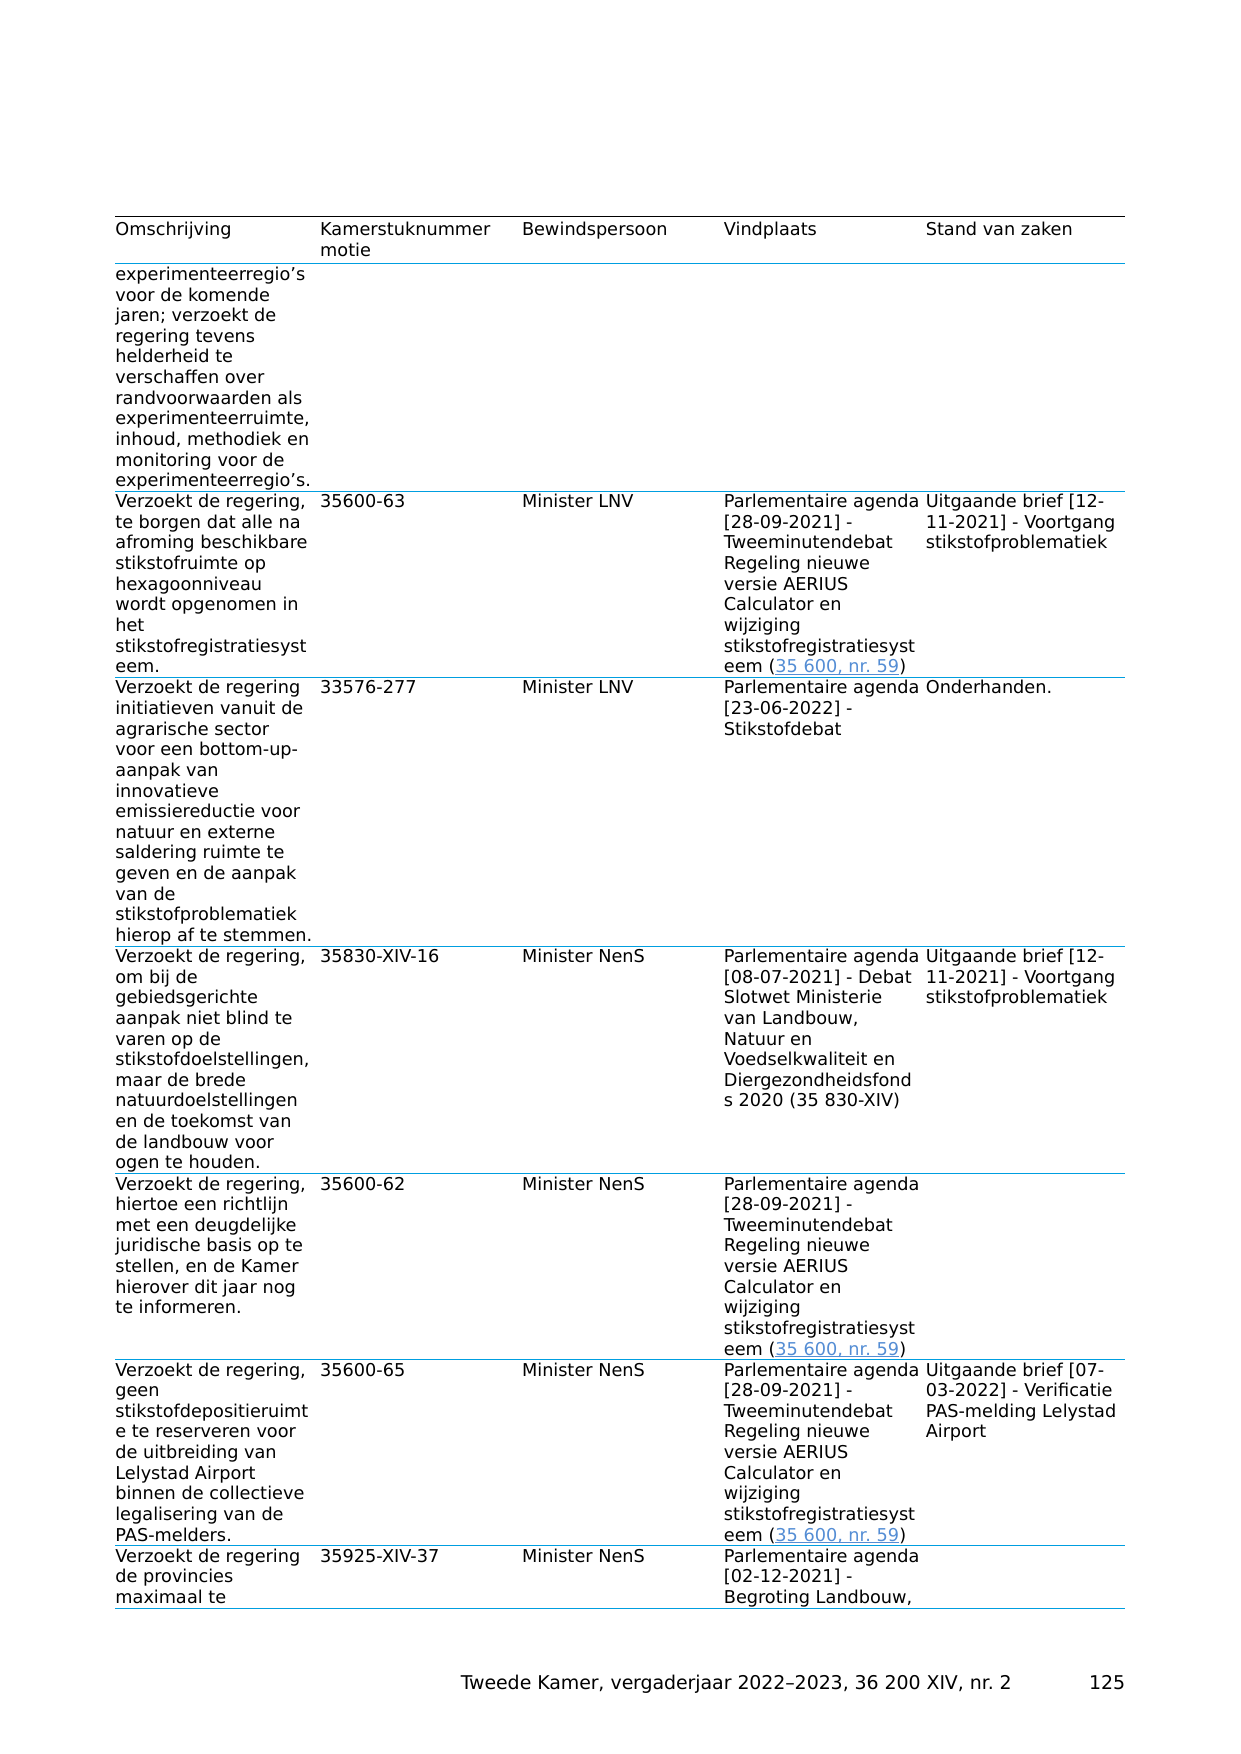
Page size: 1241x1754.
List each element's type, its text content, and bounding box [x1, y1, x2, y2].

table_cell Minister NenS [519, 947, 721, 1173]
table_cell Verzoekt de regering de provincies maximaal te [115, 1546, 317, 1608]
table_cell Minister NenS [519, 1360, 721, 1545]
table_cell Verzoekt de regering, hiertoe een richtlijn met een deugdelijke juridische basis op te stellen, en de Kamer hierover dit jaar nog te informeren. [115, 1174, 317, 1359]
table_cell Verzoekt de regering initiatieven vanuit de agrarische sector voor een bottom-up-aanpak van innovatieve emissiereductie voor natuur en externe saldering ruimte te geven en de aanpak van de stikstofproblematiek hierop af te stemmen. [115, 678, 317, 946]
table_cell Verzoekt de regering, geen stikstofdepositieruimte te reserveren voor de uitbreiding van Lelystad Airport binnen de collectieve legalisering van de PAS-melders. [115, 1360, 317, 1545]
table_cell [923, 1546, 1125, 1608]
table_cell [923, 1174, 1125, 1359]
table_cell [721, 264, 923, 491]
table_cell 35830-XIV-16 [317, 947, 519, 1173]
table_cell Kamerstuknummer motie [317, 217, 519, 263]
table_cell Parlementaire agenda [28-09-2021] - Tweeminutendebat Regeling nieuwe versie AERIUS Calculator en wijziging stikstofregistratiesysteem (35 600, nr. 59) [721, 492, 923, 677]
table_cell Parlementaire agenda [02-12-2021] - Begroting Landbouw, [721, 1546, 923, 1608]
table_cell Stand van zaken [923, 217, 1125, 263]
table_cell Verzoekt de regering, om bij de gebiedsgerichte aanpak niet blind te varen op de stikstofdoelstellingen, maar de brede natuurdoelstellingen en de toekomst van de landbouw voor ogen te houden. [115, 947, 317, 1173]
table_cell Verzoekt de regering, te borgen dat alle na afroming beschikbare stikstofruimte op hexagoonniveau wordt opgenomen in het stikstofregistratiesysteem. [115, 492, 317, 677]
table_cell Minister LNV [519, 492, 721, 677]
table_cell 35925-XIV-37 [317, 1546, 519, 1608]
table_cell 35600-62 [317, 1174, 519, 1359]
table_cell Minister NenS [519, 1174, 721, 1359]
table_cell Uitgaande brief [12-11-2021] - Voortgang stikstofproblematiek [923, 492, 1125, 677]
table_cell Parlementaire agenda [08-07-2021] - Debat Slotwet Ministerie van Landbouw, Natuur en Voedselkwaliteit en Diergezondheidsfonds 2020 (35 830-XIV) [721, 947, 923, 1173]
table_cell Uitgaande brief [12-11-2021] - Voortgang stikstofproblematiek [923, 947, 1125, 1173]
table_cell Onderhanden. [923, 678, 1125, 946]
table_cell 35600-63 [317, 492, 519, 677]
table_cell Bewindspersoon [519, 217, 721, 263]
table_cell experimenteerregio’s voor de komende jaren; verzoekt de regering tevens helderheid te verschaffen over randvoorwaarden als experimenteerruimte, inhoud, methodiek en monitoring voor de experimenteerregio’s. [115, 264, 317, 491]
table_cell Minister LNV [519, 678, 721, 946]
table_cell Minister NenS [519, 1546, 721, 1608]
table_cell [519, 264, 721, 491]
table_cell 33576-277 [317, 678, 519, 946]
table_cell Parlementaire agenda [23-06-2022] - Stikstofdebat [721, 678, 923, 946]
table_cell Uitgaande brief [07-03-2022] - Verificatie PAS-melding Lelystad Airport [923, 1360, 1125, 1545]
table_cell Parlementaire agenda [28-09-2021] - Tweeminutendebat Regeling nieuwe versie AERIUS Calculator en wijziging stikstofregistratiesysteem (35 600, nr. 59) [721, 1174, 923, 1359]
table_header Door de Staten-Generaal aanvaarde moties [115, 191, 1125, 216]
table_cell Vindplaats [721, 217, 923, 263]
table_cell [923, 264, 1125, 491]
table_cell Parlementaire agenda [28-09-2021] - Tweeminutendebat Regeling nieuwe versie AERIUS Calculator en wijziging stikstofregistratiesysteem (35 600, nr. 59) [721, 1360, 923, 1545]
table_cell [317, 264, 519, 491]
table_cell Omschrijving [115, 217, 317, 263]
table_cell 35600-65 [317, 1360, 519, 1545]
